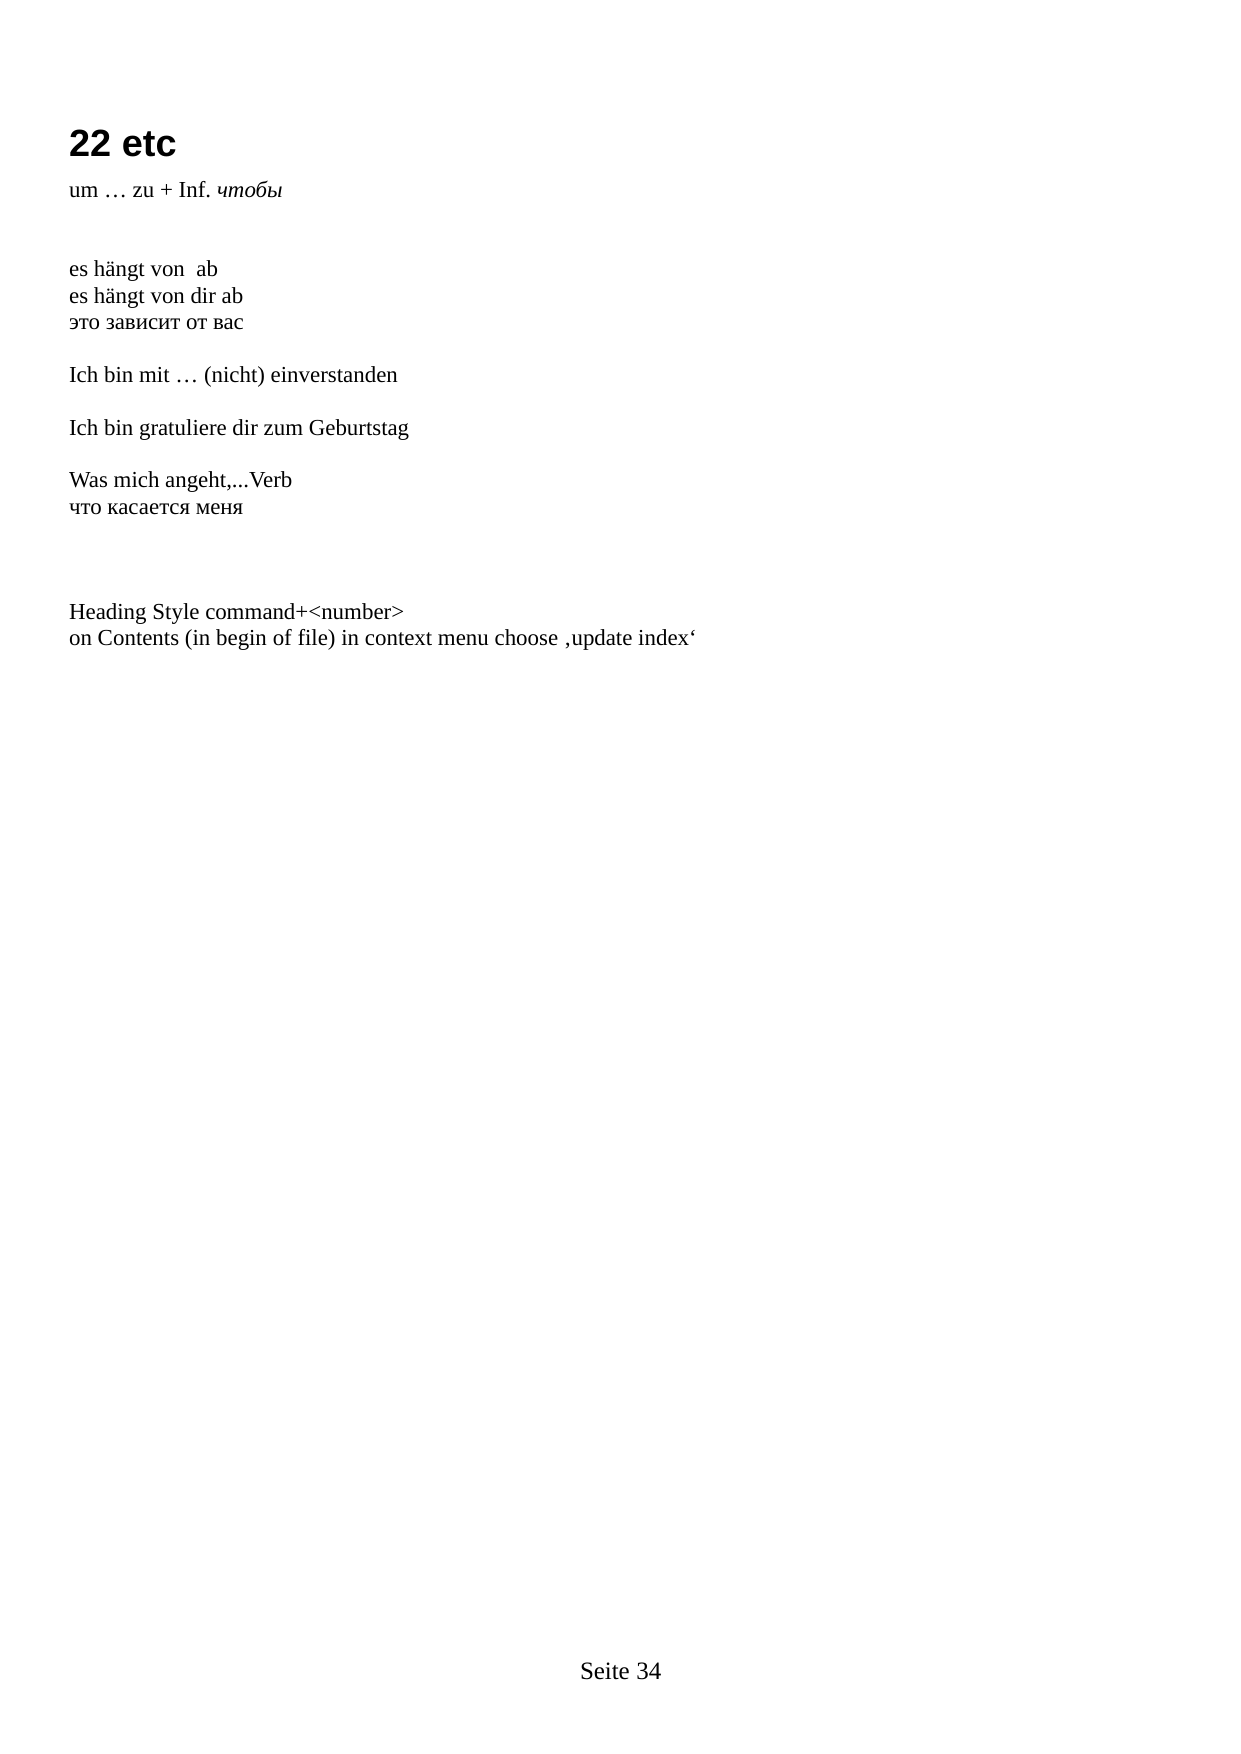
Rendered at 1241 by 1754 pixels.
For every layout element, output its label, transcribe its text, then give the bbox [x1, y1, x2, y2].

text Heading Style command+<number> [69, 598, 1172, 624]
text on Contents (in begin of file) in context menu choose ‚update index‘ [69, 624, 1172, 651]
text это зависит от вас [69, 308, 1172, 334]
text Was mich angeht,...Verb [69, 466, 1172, 493]
text Ich bin mit … (nicht) einverstanden [69, 361, 1172, 387]
text es hängt von dir ab [69, 282, 1172, 308]
text um … zu + Inf. чтобы [69, 176, 1172, 203]
text Ich bin gratuliere dir zum Geburtstag [69, 414, 1172, 440]
text es hängt von ab [69, 256, 1172, 282]
subtitle 22 etc [69, 120, 1172, 164]
text что касается меня [69, 493, 1172, 519]
